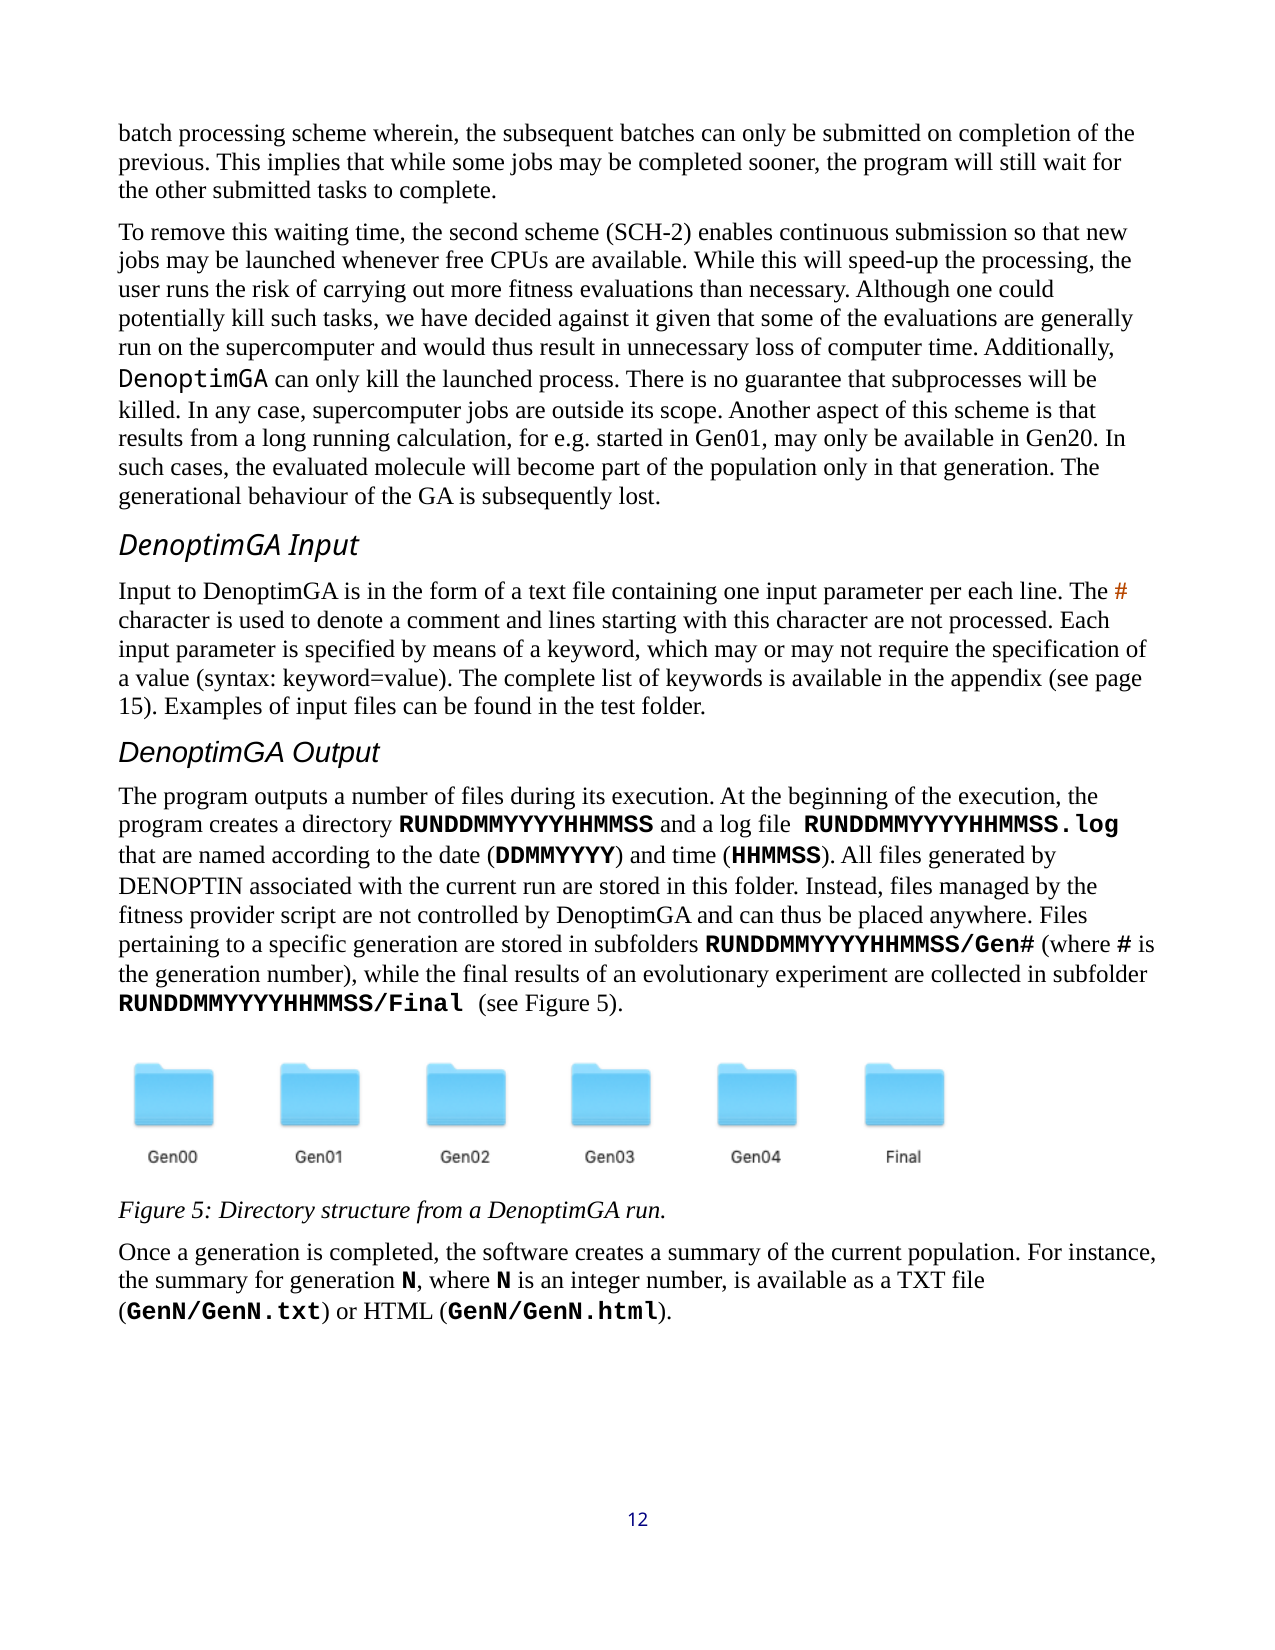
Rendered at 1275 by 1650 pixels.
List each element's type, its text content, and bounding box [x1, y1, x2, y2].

text To remove this waiting time, the second scheme (SCH-2) enables continuous submission so that new jobs may be launched whenever free CPUs are available. While this will speed-up the processing, the user runs the risk of carrying out more fitness evaluations than necessary. Although one could potentially kill such tasks, we have decided against it given that some of the evaluations are generally run on the supercomputer and would thus result in unnecessary loss of computer time. Additionally, DenoptimGA can only kill the launched process. There is no guarantee that subprocesses will be killed. In any case, supercomputer jobs are outside its scope. Another aspect of this scheme is that results from a long running calculation, for e.g. started in Gen01, may only be available in Gen20. In such cases, the evaluated molecule will become part of the population only in that generation. The generational behaviour of the GA is subsequently lost. [118, 217, 1157, 510]
text Figure 5: Directory structure from a DenoptimGA run. [118, 1191, 962, 1224]
text batch processing scheme wherein, the subsequent batches can only be submitted on completion of the previous. This implies that while some jobs may be completed sooner, the program will still wait for the other submitted tasks to complete. [118, 118, 1157, 204]
text Once a generation is completed, the software creates a summary of the current population. For instance, the summary for generation N, where N is an integer number, is available as a TXT file (GenN/GenN.txt) or HTML (GenN/GenN.html). [118, 1237, 1157, 1327]
subtitle DenoptimGA Output [118, 735, 1157, 768]
subtitle DenoptimGA Input [118, 524, 1157, 564]
picture [118, 1044, 963, 1191]
text The program outputs a number of files during its execution. At the beginning of the execution, the program creates a directory RUNDDMMYYYYHHMMSS and a log file RUNDDMMYYYYHHMMSS.log that are named according to the date (DDMMYYYY) and time (HHMMSS). All files generated by DENOPTIN associated with the current run are stored in this folder. Instead, files managed by the fitness provider script are not controlled by DenoptimGA and can thus be placed anywhere. Files pertaining to a specific generation are stored in subfolders RUNDDMMYYYYHHMMSS/Gen# (where # is the generation number), while the final results of an evolutionary experiment are collected in subfolder RUNDDMMYYYYHHMMSS/Final (see Figure 5). [118, 781, 1157, 1019]
text Input to DenoptimGA is in the form of a text file containing one input parameter per each line. The # character is used to denote a comment and lines starting with this character are not processed. Each input parameter is specified by means of a keyword, which may or may not require the specification of a value (syntax: keyword=value). The complete list of keywords is available in the appendix (see page 15). Examples of input files can be found in the test folder. [118, 576, 1157, 720]
